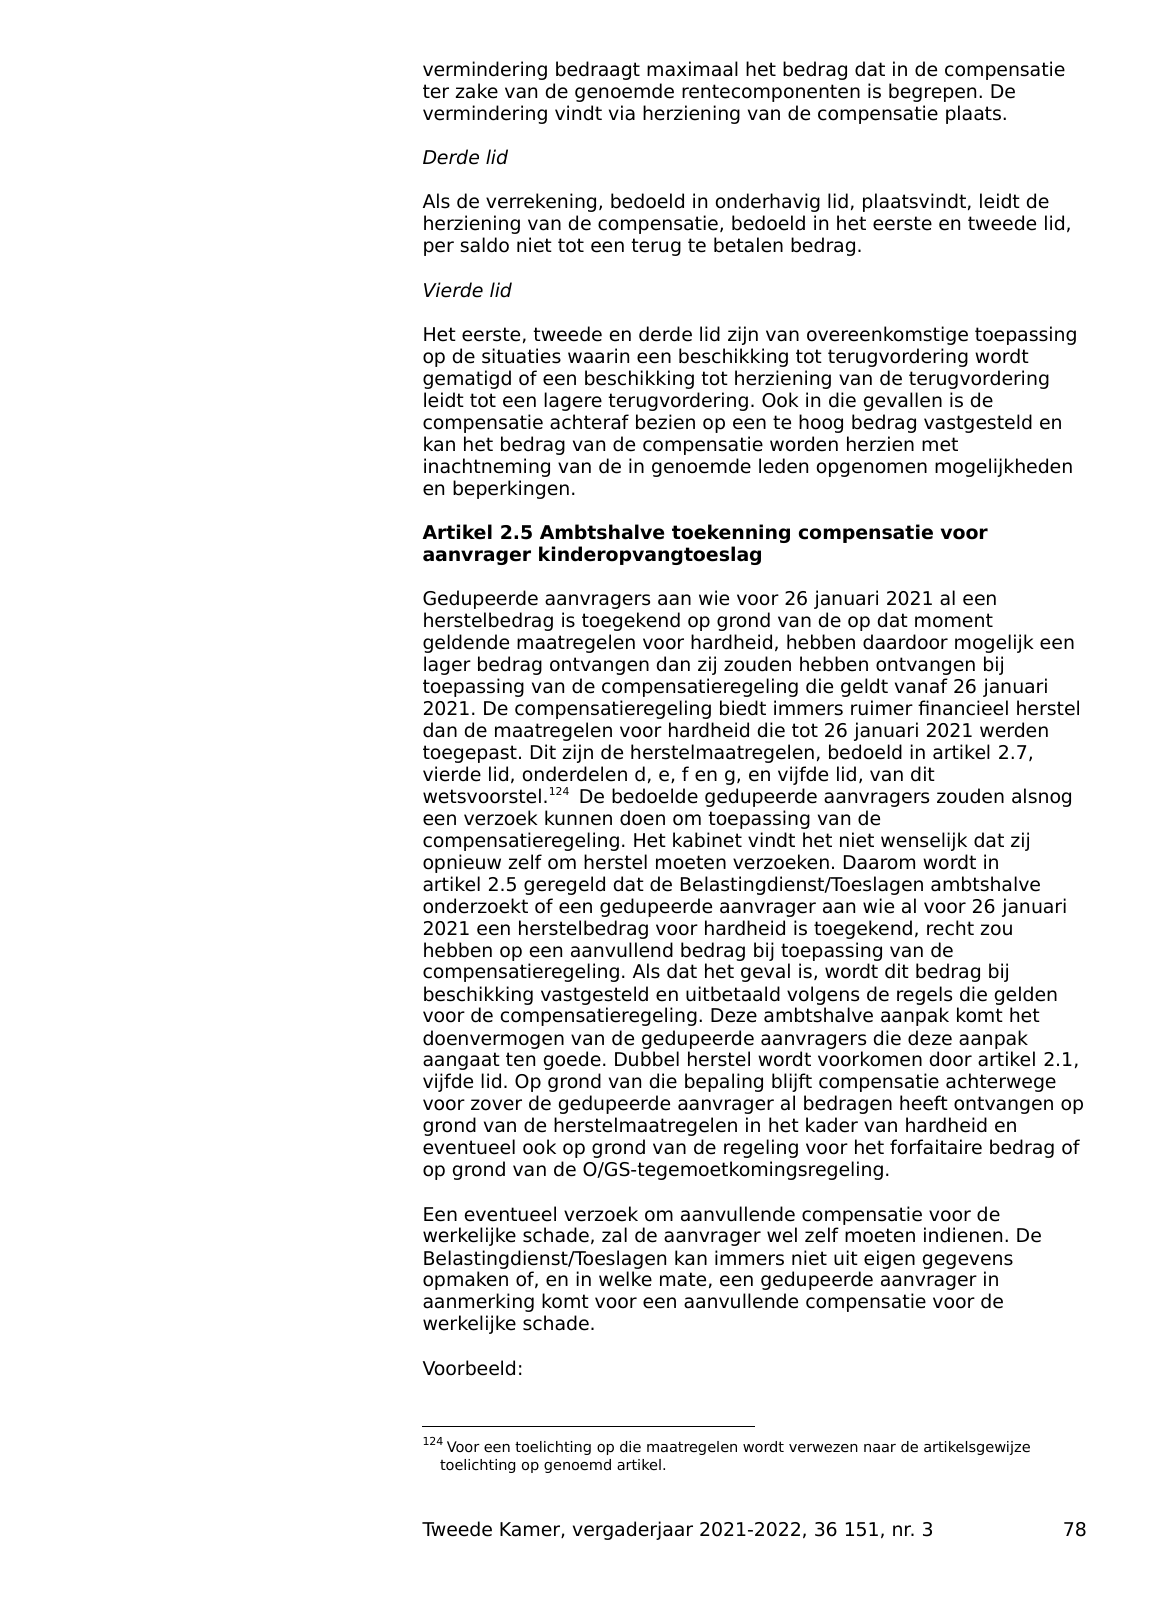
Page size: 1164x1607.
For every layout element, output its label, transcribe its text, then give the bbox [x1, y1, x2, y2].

text Voor een toelichting op die maatregelen wordt verwezen naar de artikelsgewijze toelichting op genoemd artikel. [422, 1435, 1087, 1474]
text Gedupeerde aanvragers aan wie voor 26 januari 2021 al een herstelbedrag is toegekend op grond van de op dat moment geldende maatregelen voor hardheid, hebben daardoor mogelijk een lager bedrag ontvangen dan zij zouden hebben ontvangen bij toepassing van de compensatieregeling die geldt vanaf 26 januari 2021. De compensatieregeling biedt immers ruimer financieel herstel dan de maatregelen voor hardheid die tot 26 januari 2021 werden toegepast. Dit zijn de herstelmaatregelen, bedoeld in artikel 2.7, vierde lid, onderdelen d, e, f en g, en vijfde lid, van dit wetsvoorstel. De bedoelde gedupeerde aanvragers zouden alsnog een verzoek kunnen doen om toepassing van de compensatieregeling. Het kabinet vindt het niet wenselijk dat zij opnieuw zelf om herstel moeten verzoeken. Daarom wordt in artikel 2.5 geregeld dat de Belastingdienst/Toeslagen ambtshalve onderzoekt of een gedupeerde aanvrager aan wie al voor 26 januari 2021 een herstelbedrag voor hardheid is toegekend, recht zou hebben op een aanvullend bedrag bij toepassing van de compensatieregeling. Als dat het geval is, wordt dit bedrag bij beschikking vastgesteld en uitbetaald volgens de regels die gelden voor de compensatieregeling. Deze ambtshalve aanpak komt het doenvermogen van de gedupeerde aanvragers die deze aanpak aangaat ten goede. Dubbel herstel wordt voorkomen door artikel 2.1, vijfde lid. Op grond van die bepaling blijft compensatie achterwege voor zover de gedupeerde aanvrager al bedragen heeft ontvangen op grond van de herstelmaatregelen in het kader van hardheid en eventueel ook op grond van de regeling voor het forfaitaire bedrag of op grond van de O/GS-tegemoetkomingsregeling. [422, 588, 1087, 1181]
text Als de verrekening, bedoeld in onderhavig lid, plaatsvindt, leidt de herziening van de compensatie, bedoeld in het eerste en tweede lid, per saldo niet tot een terug te betalen bedrag. [422, 191, 1087, 257]
subtitle Vierde lid [422, 279, 1087, 301]
text vermindering bedraagt maximaal het bedrag dat in de compensatie ter zake van de genoemde rentecomponenten is begrepen. De vermindering vindt via herziening van de compensatie plaats. [422, 59, 1087, 125]
subtitle Artikel 2.5 Ambtshalve toekenning compensatie voor aanvrager kinderopvangtoeslag [422, 522, 1087, 566]
text Het eerste, tweede en derde lid zijn van overeenkomstige toepassing op de situaties waarin een beschikking tot terugvordering wordt gematigd of een beschikking tot herziening van de terugvordering leidt tot een lagere terugvordering. Ook in die gevallen is de compensatie achteraf bezien op een te hoog bedrag vastgesteld en kan het bedrag van de compensatie worden herzien met inachtneming van de in genoemde leden opgenomen mogelijkheden en beperkingen. [422, 324, 1087, 499]
subtitle Derde lid [422, 147, 1087, 169]
text Een eventueel verzoek om aanvullende compensatie voor de werkelijke schade, zal de aanvrager wel zelf moeten indienen. De Belastingdienst/Toeslagen kan immers niet uit eigen gegevens opmaken of, en in welke mate, een gedupeerde aanvrager in aanmerking komt voor een aanvullende compensatie voor de werkelijke schade. [422, 1203, 1087, 1335]
text Voorbeeld: [422, 1357, 1087, 1379]
